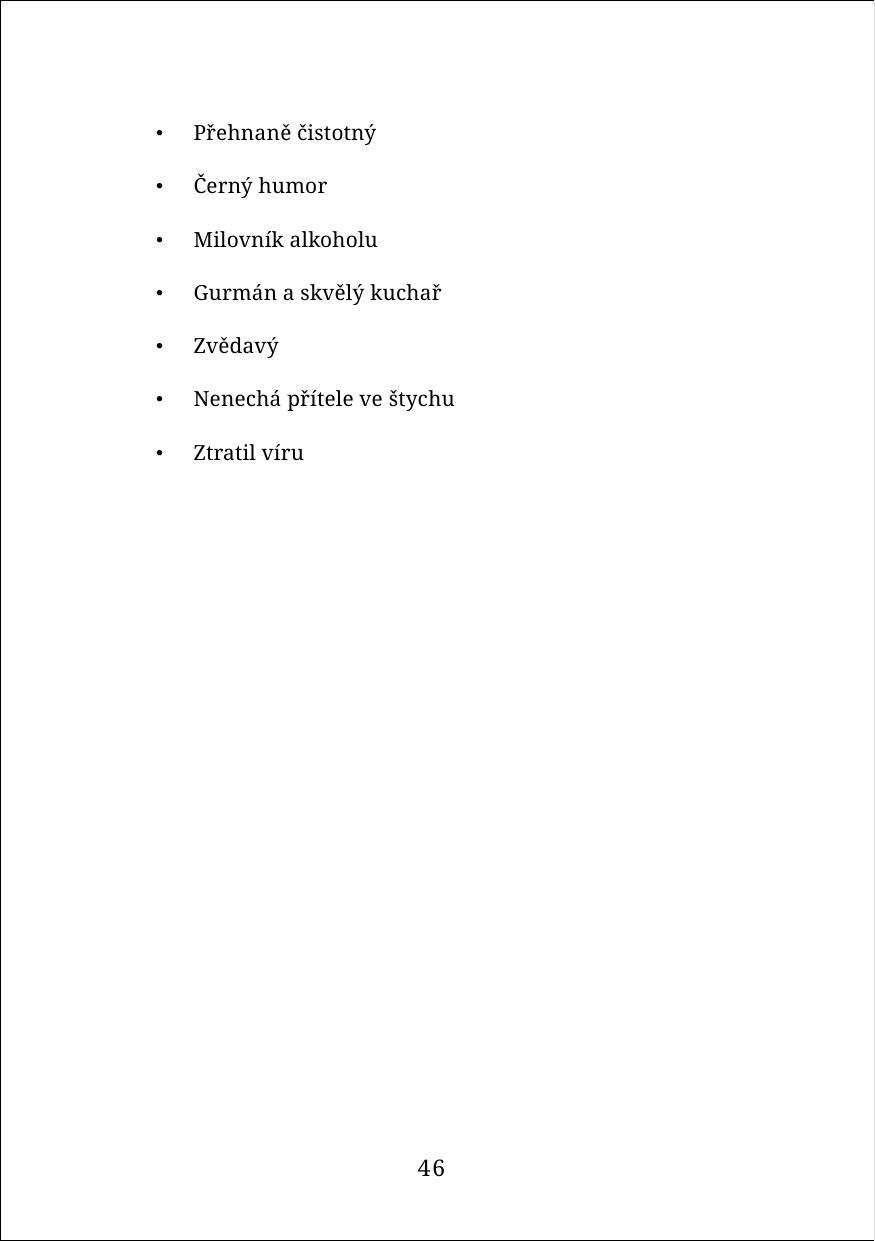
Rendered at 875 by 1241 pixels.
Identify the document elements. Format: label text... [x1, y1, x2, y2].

list Zvědavý [156, 331, 756, 359]
list Milovník alkoholu [156, 225, 756, 253]
list Gurmán a skvělý kuchař [156, 278, 756, 306]
list Černý humor [156, 171, 756, 200]
list Nenechá přítele ve štychu [156, 384, 756, 413]
list Přehnaně čistotný [156, 118, 756, 147]
list Ztratil víru [156, 438, 756, 466]
